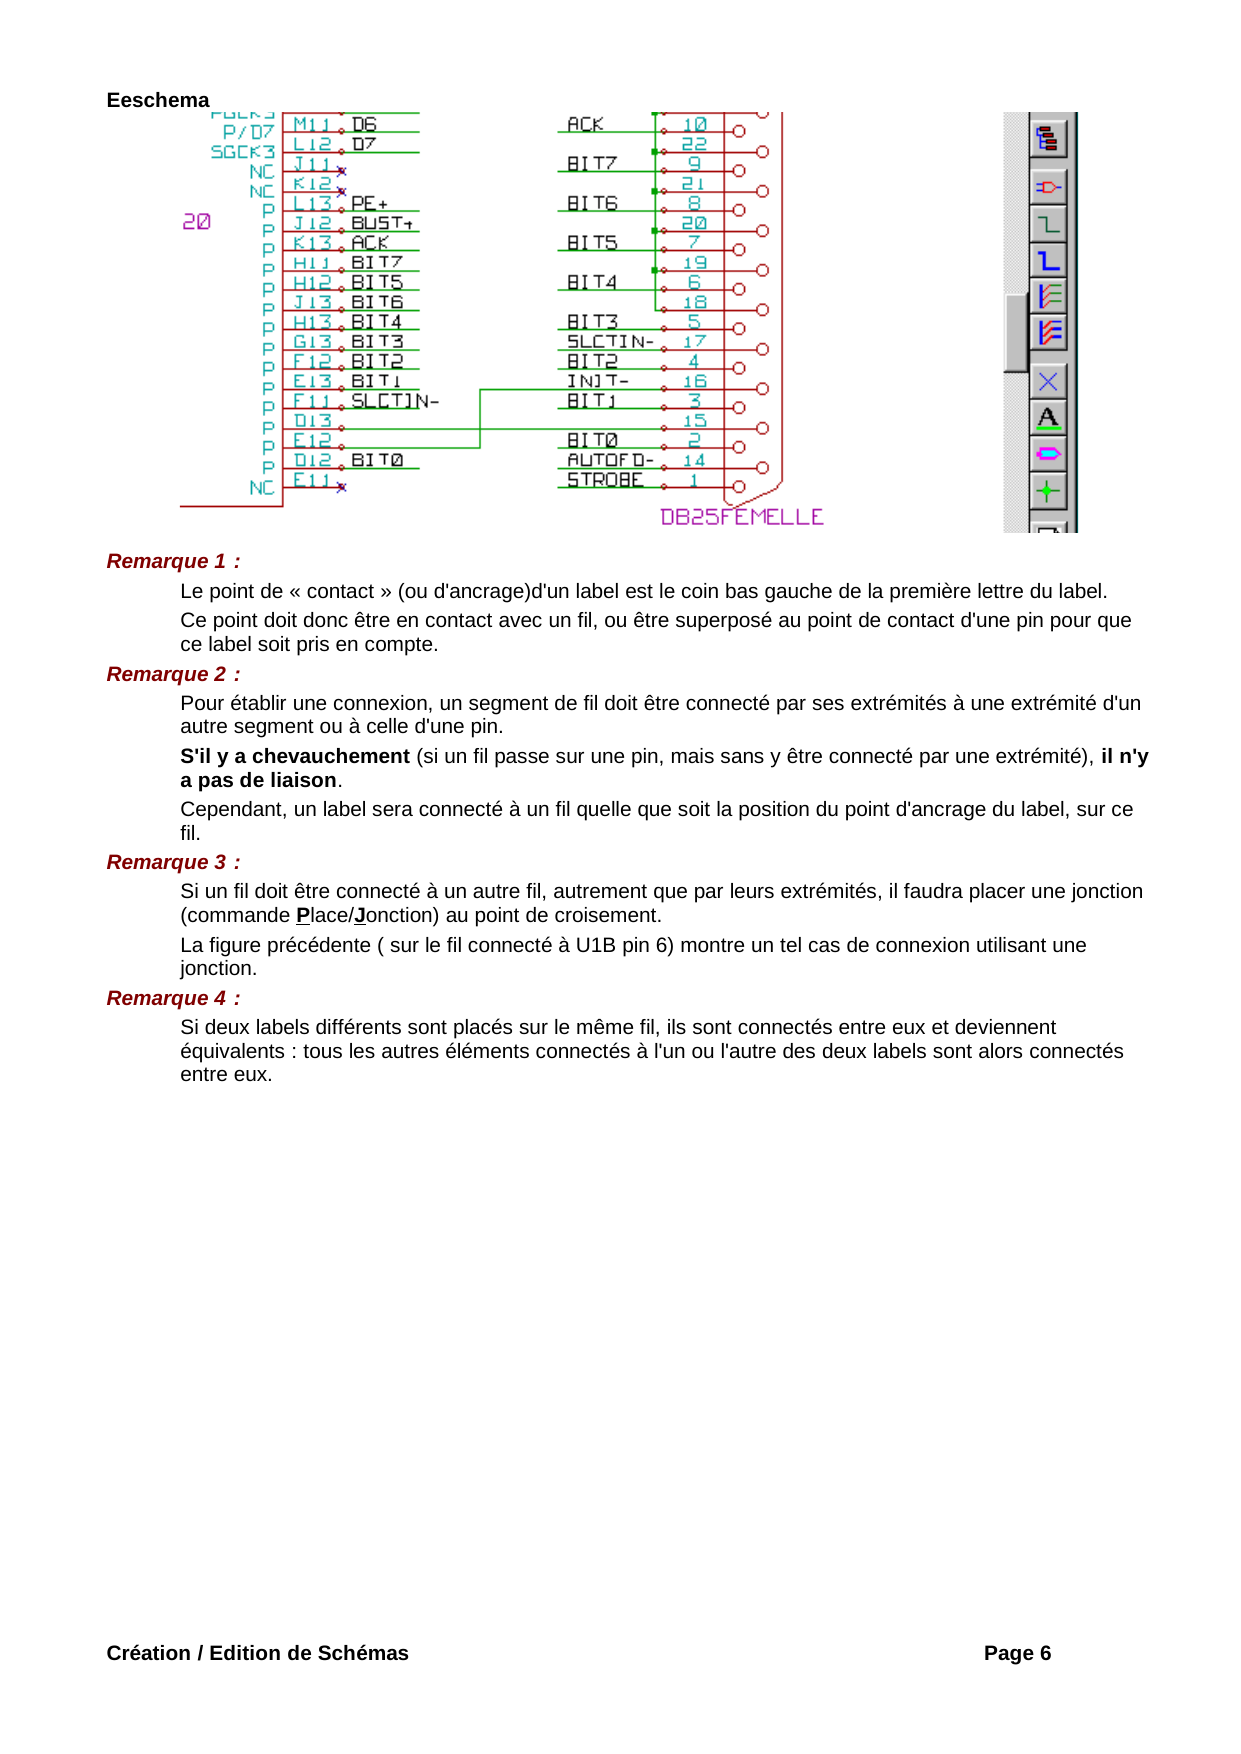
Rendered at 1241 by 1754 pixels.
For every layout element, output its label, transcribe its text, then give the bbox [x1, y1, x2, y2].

text Le point de « contact » (ou d'ancrage)d'un label est le coin bas gauche de la première lettre du label. [180, 579, 1151, 603]
text Si un fil doit être connecté à un autre fil, autrement que par leurs extrémités, il faudra placer une jonction (commande Place/Jonction) au point de croisement. [180, 880, 1151, 927]
text Remarque 4 : [106, 986, 1151, 1009]
text Cependant, un label sera connecté à un fil quelle que soit la position du point d'ancrage du label, sur ce fil. [180, 797, 1151, 844]
text Remarque 1 : [106, 550, 1151, 573]
text Remarque 2 : [106, 662, 1151, 686]
text La figure précédente ( sur le fil connecté à U1B pin 6) montre un tel cas de connexion utilisant une jonction. [180, 933, 1151, 980]
text Pour établir une connexion, un segment de fil doit être connecté par ses extrémités à une extrémité d'un autre segment ou à celle d'une pin. [180, 691, 1151, 738]
text Si deux labels différents sont placés sur le même fil, ils sont connectés entre eux et deviennent équivalents : tous les autres éléments connectés à l'un ou l'autre des deux labels sont alors connectés entre eux. [180, 1016, 1151, 1086]
text S'il y a chevauchement (si un fil passe sur une pin, mais sans y être connecté par une extrémité), il n'y a pas de liaison. [180, 744, 1151, 792]
text Ce point doit donc être en contact avec un fil, ou être superposé au point de contact d'une pin pour que ce label soit pris en compte. [180, 609, 1151, 656]
text Remarque 3 : [106, 851, 1151, 874]
